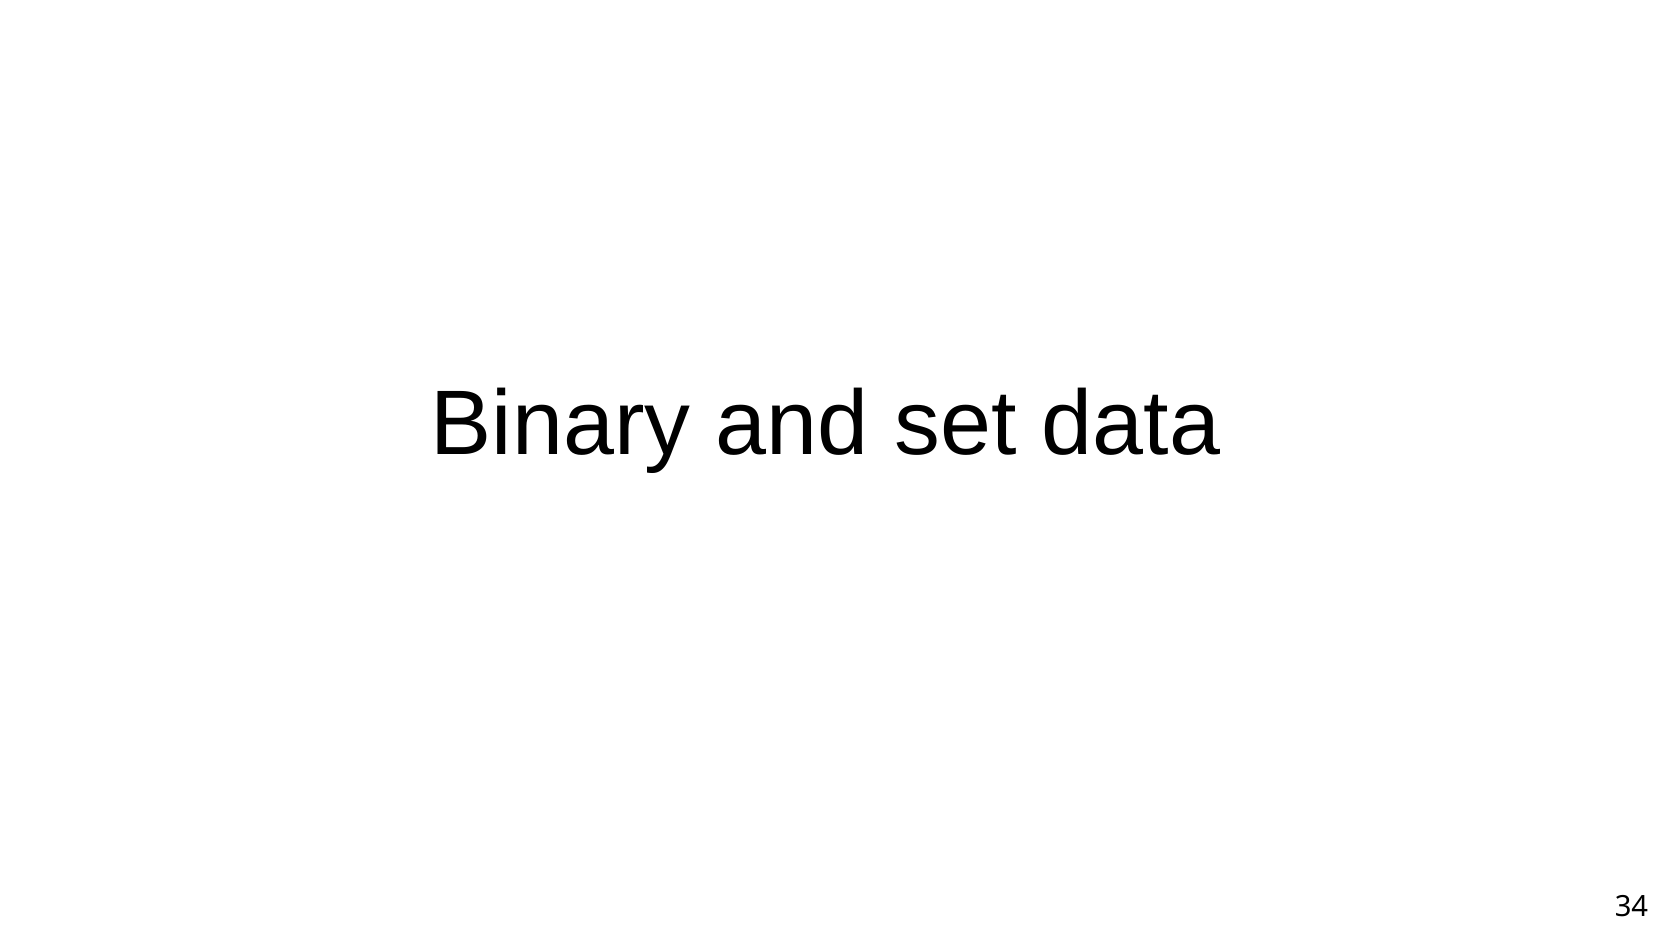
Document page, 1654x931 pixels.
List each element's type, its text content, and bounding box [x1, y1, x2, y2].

title Binary and set data [81, 345, 1570, 501]
